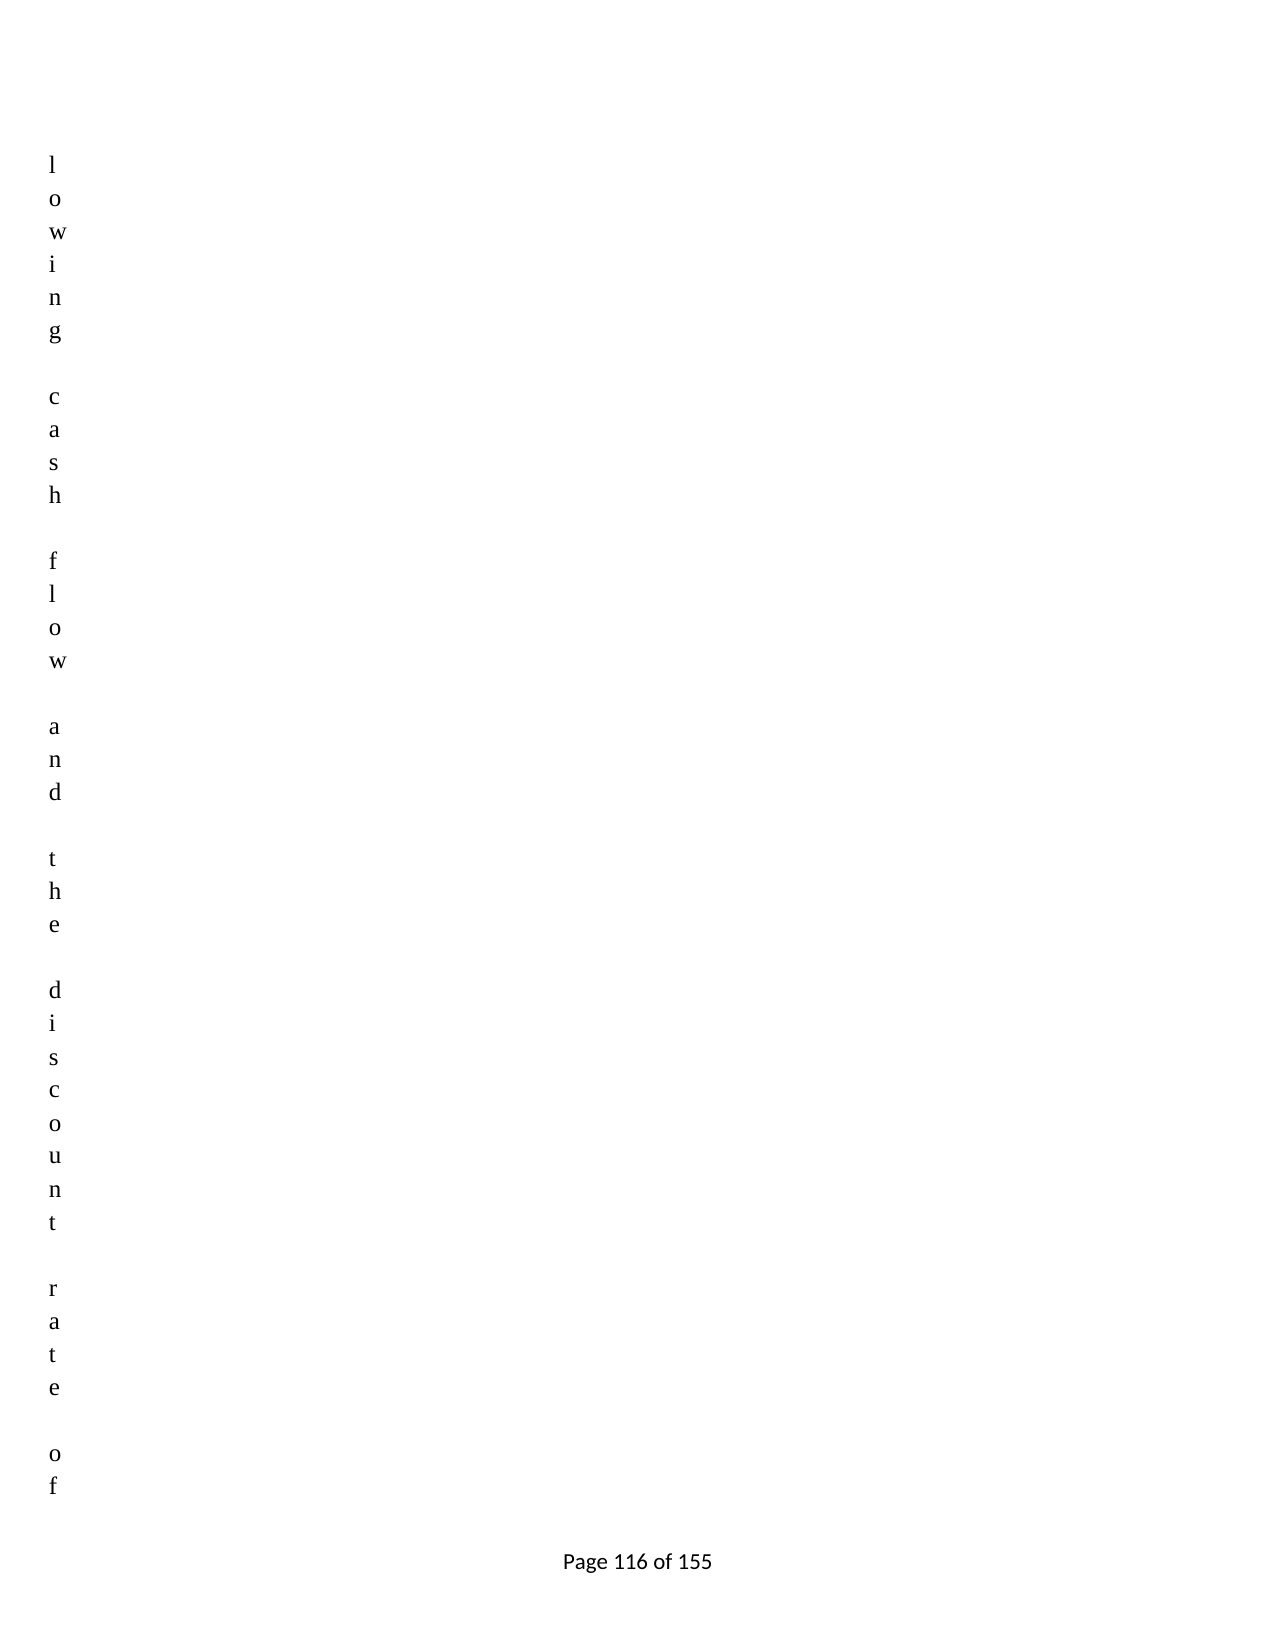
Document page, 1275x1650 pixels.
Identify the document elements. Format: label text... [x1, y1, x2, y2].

table_cell [1066, 150, 1275, 1499]
table_cell [809, 150, 1066, 1499]
table_cell lowing cash flow and the discount rate of [38, 150, 294, 1499]
table_cell [295, 150, 551, 1499]
table_cell [551, 150, 808, 1499]
